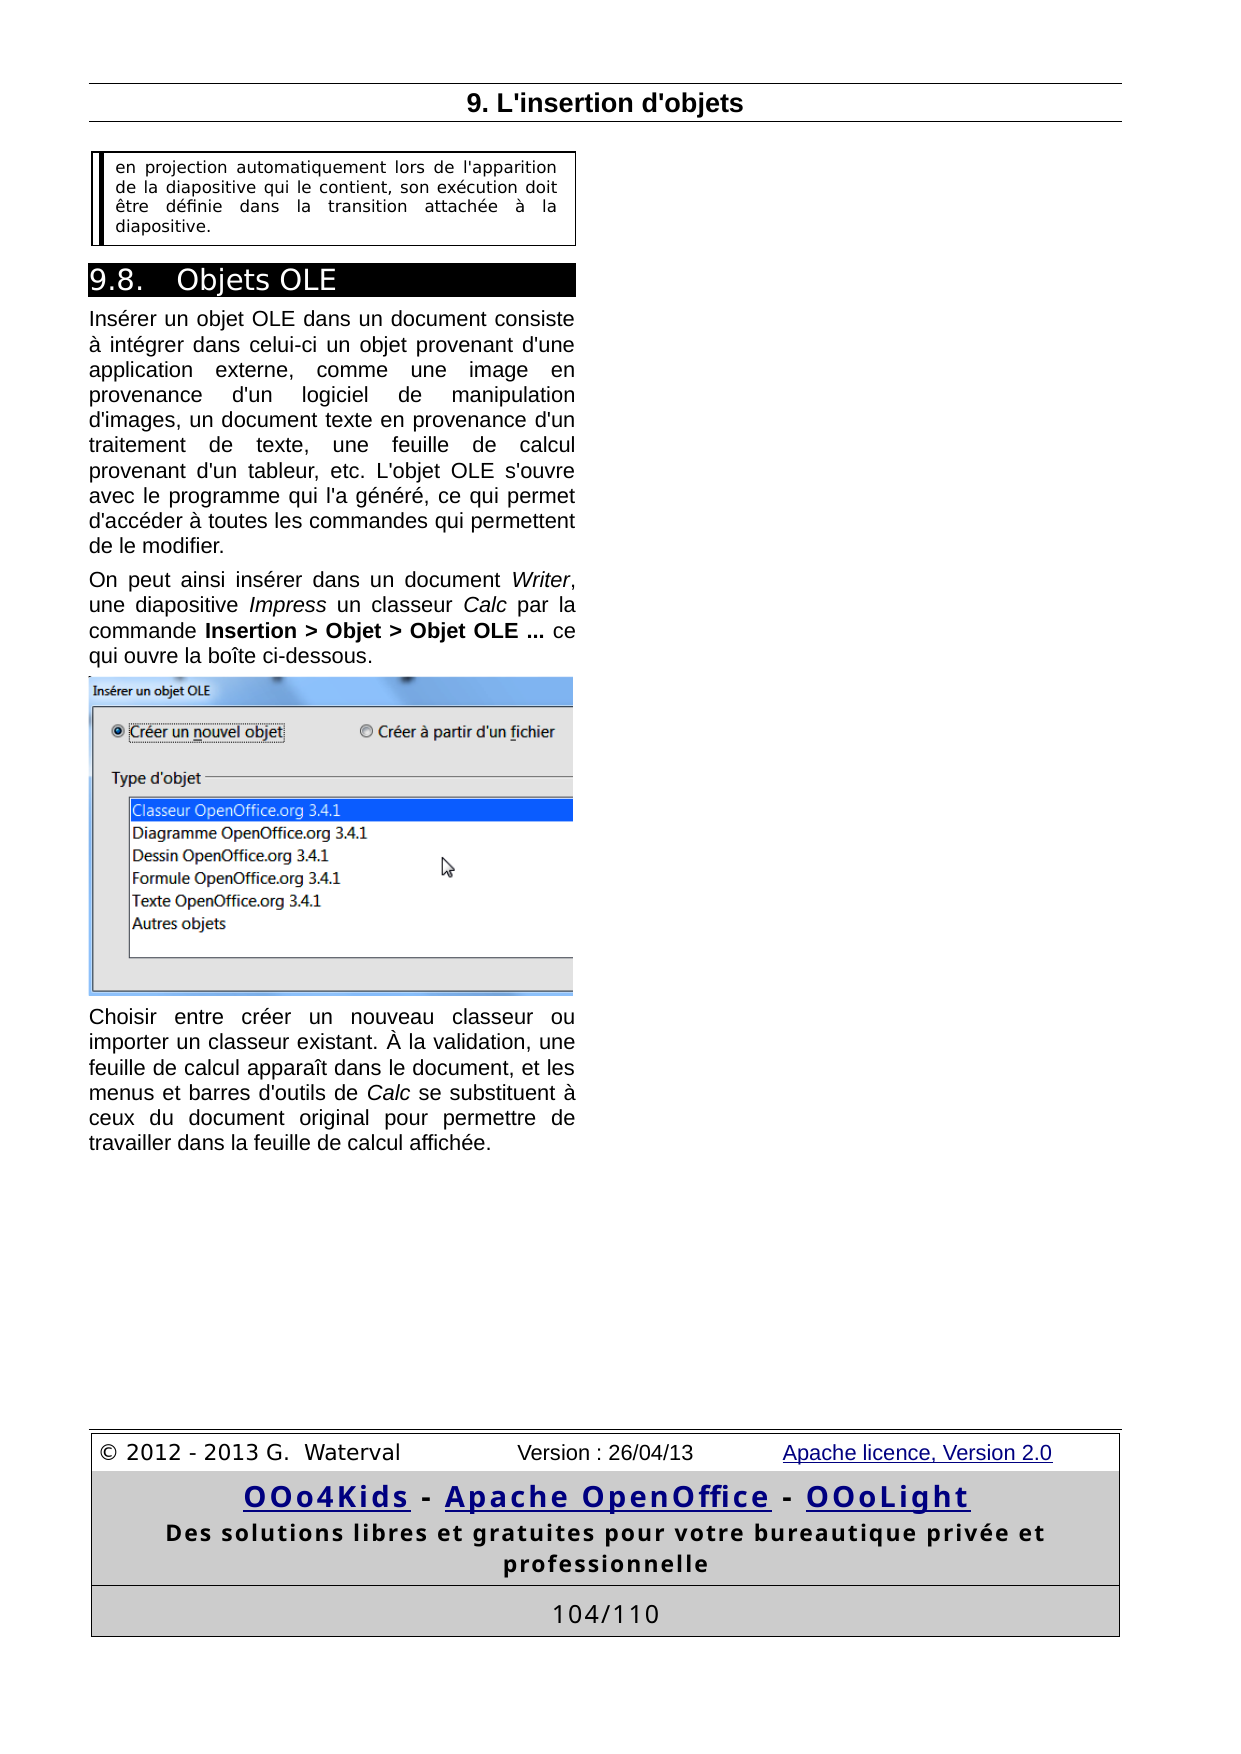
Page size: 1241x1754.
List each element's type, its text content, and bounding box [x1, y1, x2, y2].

subtitle Objets OLE [88, 263, 576, 297]
text On peut ainsi insérer dans un document Writer, une diapositive Impress un classeur Calc par la commande Insertion > Objet > Objet OLE ... ce qui ouvre la boîte ci-dessous. [88, 567, 576, 668]
text Insérer un objet OLE dans un document consiste à intégrer dans celui-ci un objet provenant d'une application externe, comme une image en provenance d'un logiciel de manipulation d'images, un document texte en provenance d'un traitement de texte, une feuille de calcul provenant d'un tableur, etc. L'objet OLE s'ouvre avec le programme qui l'a généré, ce qui permet d'accéder à toutes les commandes qui permettent de le modifier. [88, 306, 576, 558]
table_header en projection automatiquement lors de l'apparition de la diapositive qui le contient, son exécution doit être définie dans la transition attachée à la diapositive. [104, 153, 575, 245]
text Choisir entre créer un nouveau classeur ou importer un classeur existant. À la validation, une feuille de calcul apparaît dans le document, et les menus et barres d'outils de Calc se substituent à ceux du document original pour permettre de travailler dans la feuille de calcul affichée. [88, 1004, 576, 1155]
